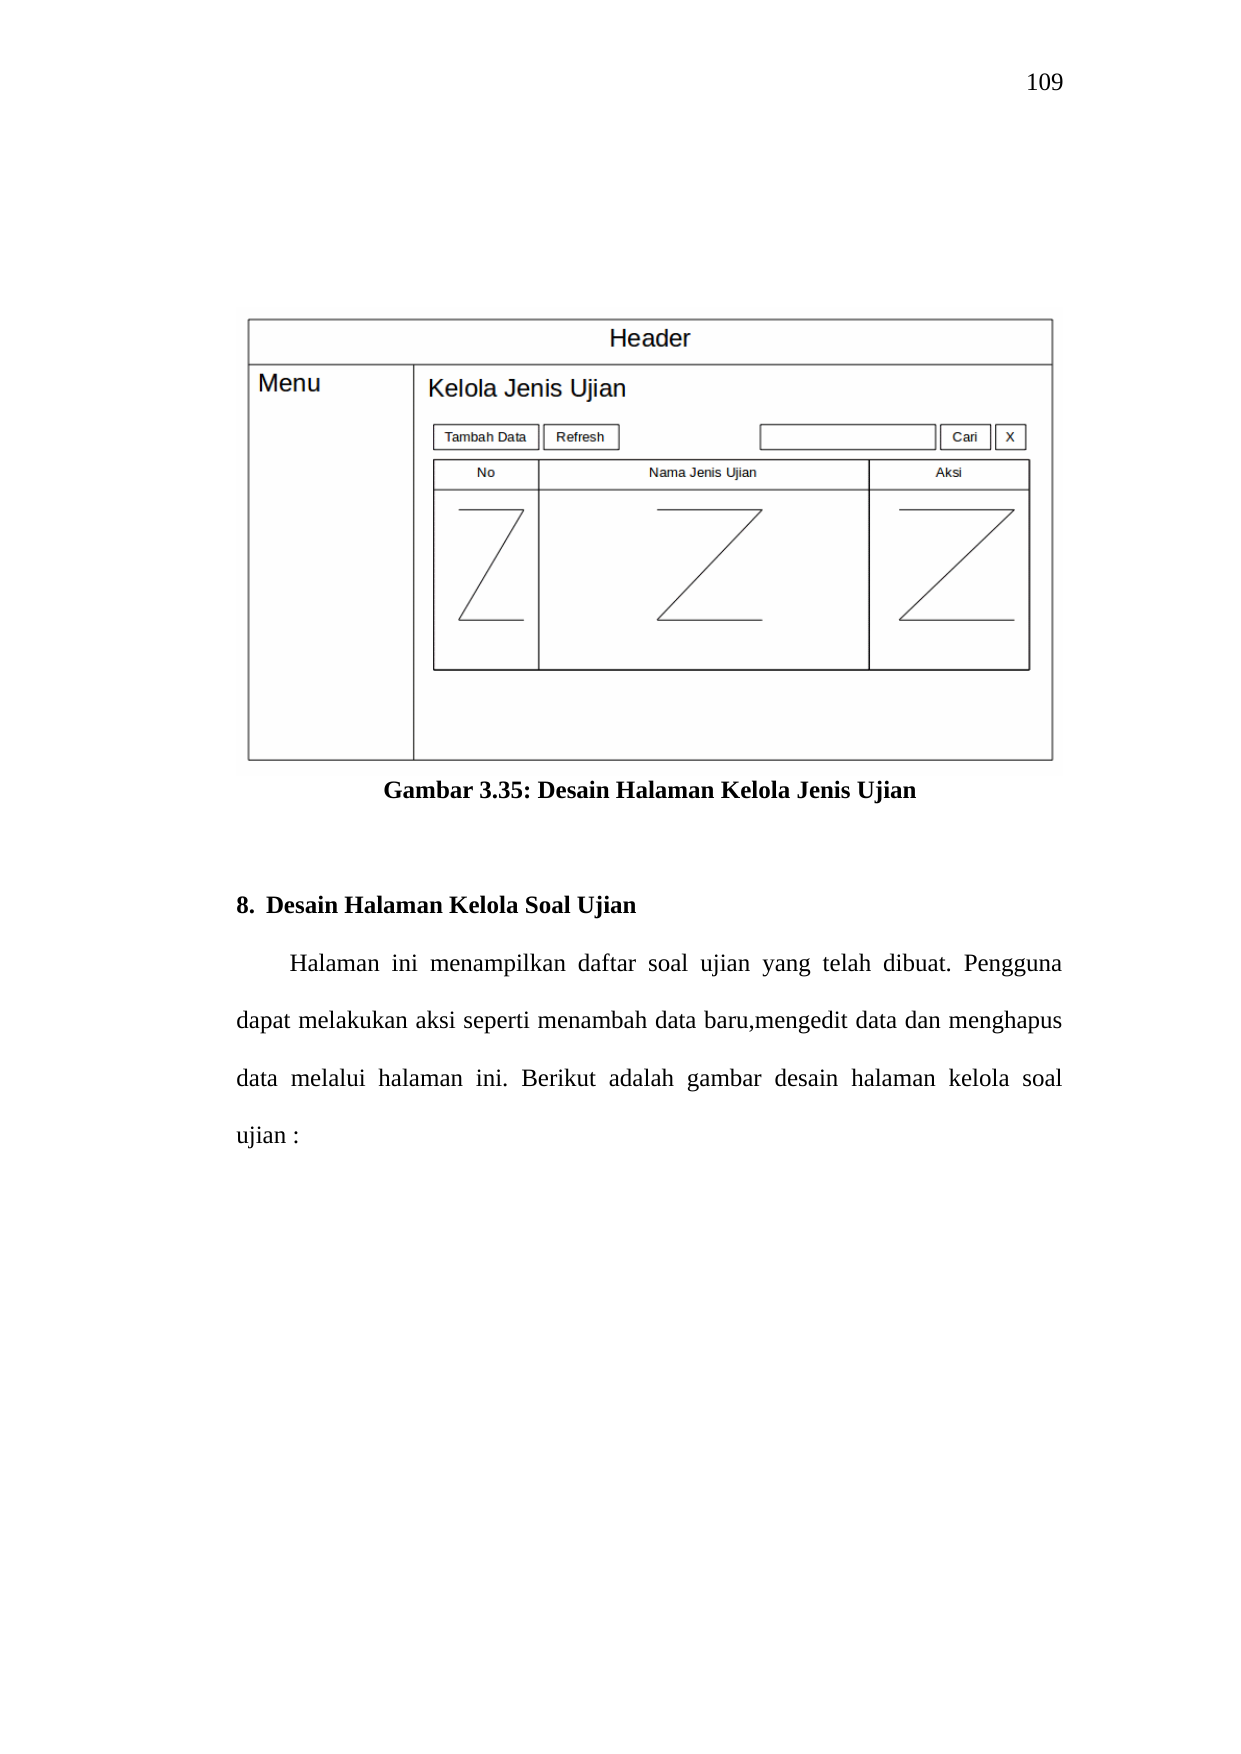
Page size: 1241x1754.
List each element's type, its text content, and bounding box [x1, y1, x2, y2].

picture [236, 307, 1064, 776]
list Desain Halaman Kelola Soal Ujian [236, 890, 1063, 919]
text Gambar 3.35: Desain Halaman Kelola Jenis Ujian [236, 776, 1063, 804]
text Halaman ini menampilkan daftar soal ujian yang telah dibuat. Pengguna dapat melakukan aksi seperti menambah data baru,mengedit data dan menghapus data melalui halaman ini. Berikut adalah gambar desain halaman kelola soal ujian : [236, 948, 1063, 1149]
